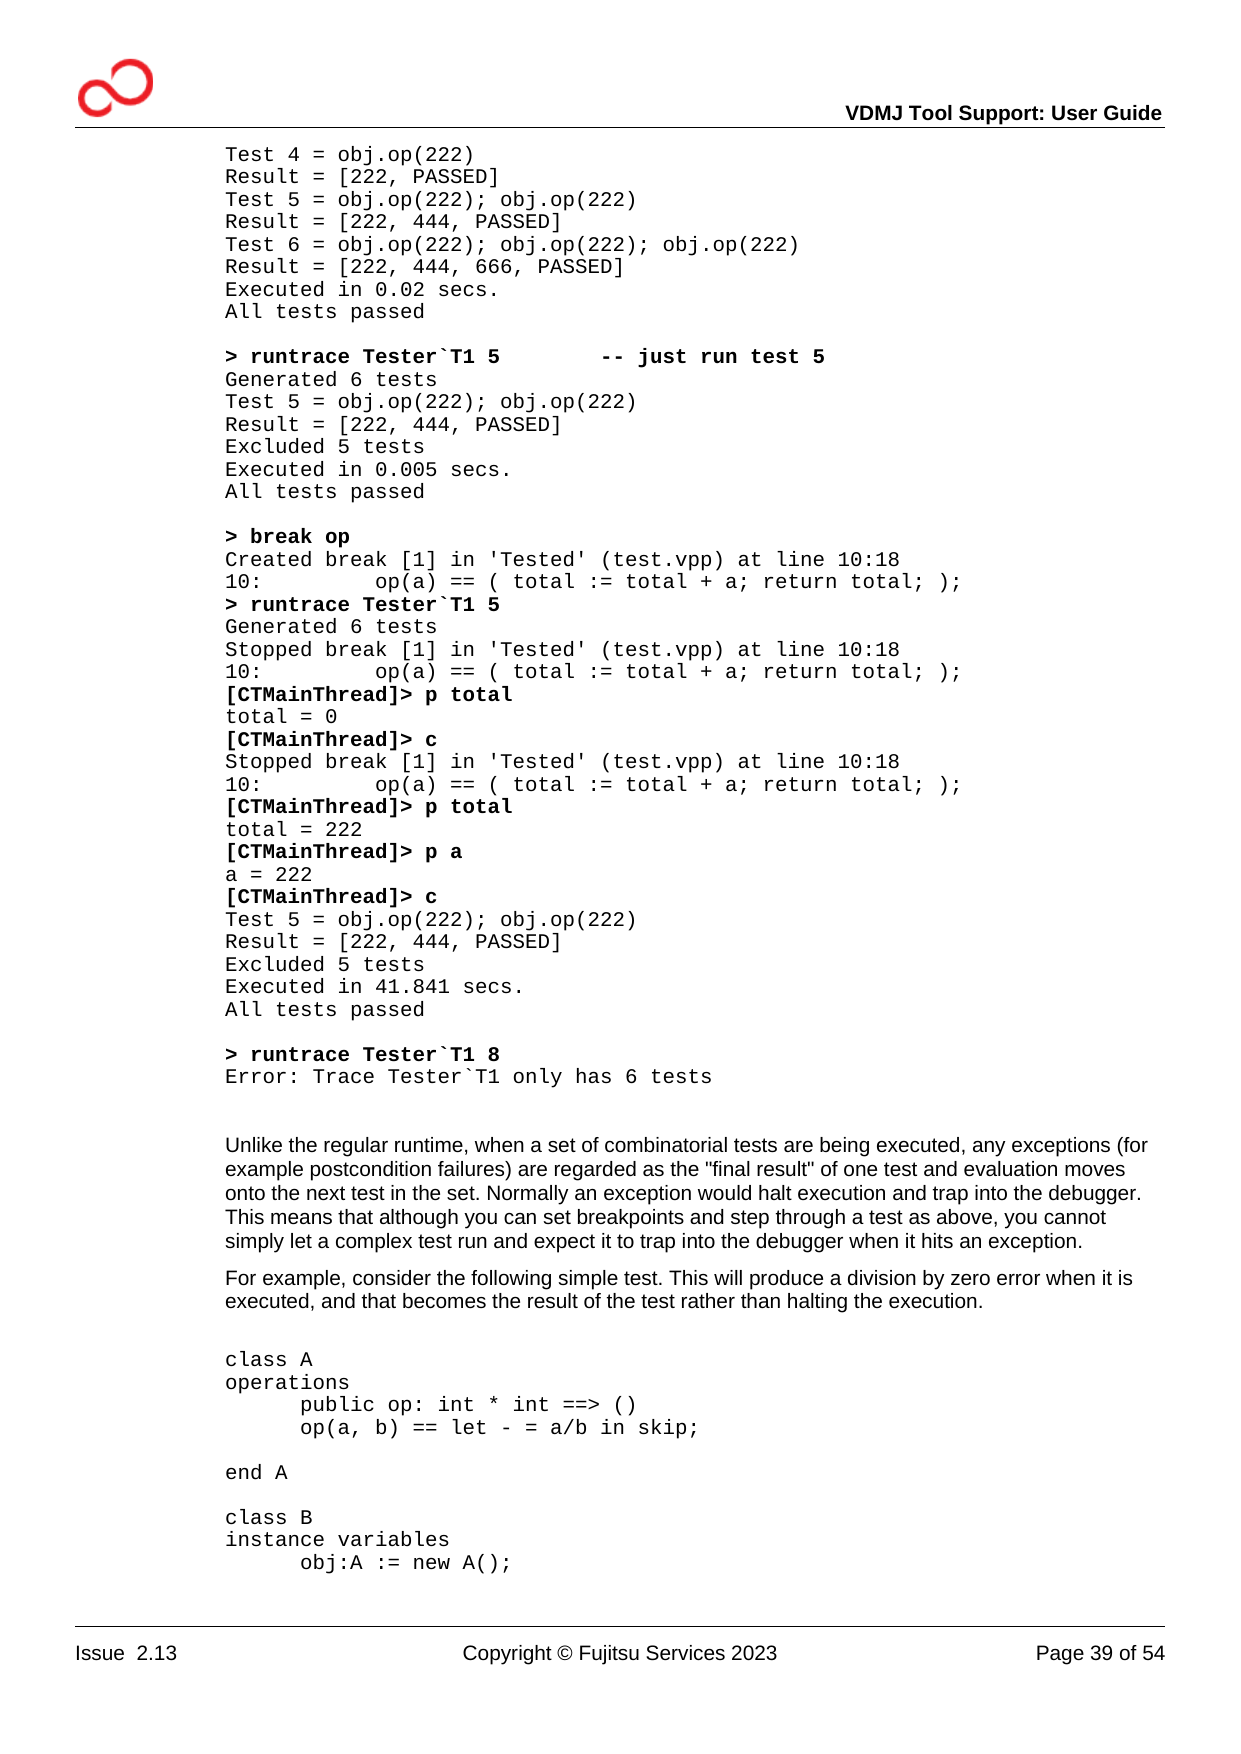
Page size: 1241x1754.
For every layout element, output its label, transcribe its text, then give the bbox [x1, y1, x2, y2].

text All tests passed [225, 998, 1165, 1021]
text Generated 6 tests [225, 616, 1165, 638]
text Test 5 = obj.op(222); obj.op(222) [225, 908, 1165, 931]
text Generated 6 tests [225, 368, 1165, 391]
text instance variables [225, 1529, 1165, 1551]
text [CTMainThread]> p total [225, 683, 1165, 706]
text total = 222 [225, 818, 1165, 841]
text Test 5 = obj.op(222); obj.op(222) [225, 391, 1165, 413]
text > runtrace Tester`T1 5 [225, 593, 1165, 616]
text Test 4 = obj.op(222) [225, 143, 1165, 166]
text 10: op(a) == ( total := total + a; return total; ); [225, 773, 1165, 796]
text 10: op(a) == ( total := total + a; return total; ); [225, 661, 1165, 683]
text For example, consider the following simple test. This will produce a division by zero error when it is executed, and that becomes the result of the test rather than halting the execution. [225, 1266, 1165, 1314]
text All tests passed [225, 481, 1165, 503]
text Result = [222, 444, PASSED] [225, 211, 1165, 233]
text Result = [222, 444, PASSED] [225, 413, 1165, 436]
text total = 0 [225, 706, 1165, 728]
text Test 6 = obj.op(222); obj.op(222); obj.op(222) [225, 233, 1165, 256]
text Executed in 41.841 secs. [225, 976, 1165, 998]
text obj:A := new A(); [225, 1551, 1165, 1574]
text [CTMainThread]> c [225, 886, 1165, 908]
text Executed in 0.02 secs. [225, 278, 1165, 301]
text Executed in 0.005 secs. [225, 458, 1165, 481]
text Test 5 = obj.op(222); obj.op(222) [225, 188, 1165, 211]
text a = 222 [225, 863, 1165, 886]
text [CTMainThread]> c [225, 728, 1165, 751]
text Result = [222, PASSED] [225, 166, 1165, 188]
text Result = [222, 444, PASSED] [225, 931, 1165, 953]
text 10: op(a) == ( total := total + a; return total; ); [225, 571, 1165, 593]
text > runtrace Tester`T1 5 -- just run test 5 [225, 346, 1165, 368]
text > break op [225, 526, 1165, 548]
text end A [225, 1461, 1165, 1484]
text [CTMainThread]> p total [225, 796, 1165, 818]
text Created break [1] in 'Tested' (test.vpp) at line 10:18 [225, 548, 1165, 571]
text Excluded 5 tests [225, 436, 1165, 458]
picture [78, 52, 153, 127]
text op(a, b) == let - = a/b in skip; [225, 1416, 1165, 1439]
text operations [225, 1371, 1165, 1394]
text class B [225, 1506, 1165, 1529]
text > runtrace Tester`T1 8 [225, 1043, 1165, 1066]
text Excluded 5 tests [225, 953, 1165, 976]
text [CTMainThread]> p a [225, 841, 1165, 863]
text public op: int * int ==> () [225, 1394, 1165, 1416]
text class A [225, 1349, 1165, 1371]
text Stopped break [1] in 'Tested' (test.vpp) at line 10:18 [225, 638, 1165, 661]
text All tests passed [225, 301, 1165, 323]
text Result = [222, 444, 666, PASSED] [225, 256, 1165, 278]
text Unlike the regular runtime, when a set of combinatorial tests are being executed, any exceptions (for example postcondition failures) are regarded as the "final result" of one test and evaluation moves onto the next test in the set. Normally an exception would halt execution and trap into the debugger. This means that although you can set breakpoints and step through a test as above, you cannot simply let a complex test run and expect it to trap into the debugger when it hits an exception. [225, 1133, 1165, 1253]
text Stopped break [1] in 'Tested' (test.vpp) at line 10:18 [225, 751, 1165, 773]
text Error: Trace Tester`T1 only has 6 tests [225, 1066, 1165, 1088]
